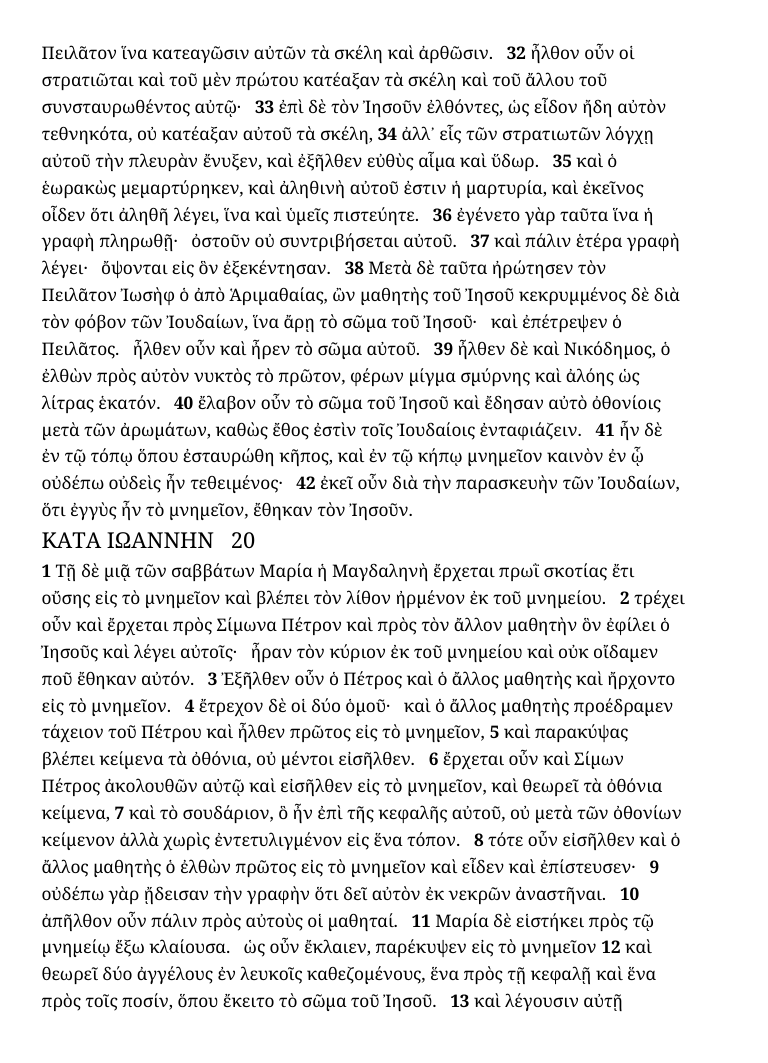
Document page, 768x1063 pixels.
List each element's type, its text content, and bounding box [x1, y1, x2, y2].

text ΚΑΤΑ ΙΩΑΝΝΗΝ 20 [41, 525, 685, 555]
text Πειλᾶτον ἵνα κατεαγῶσιν αὐτῶν τὰ σκέλη καὶ ἀρθῶσιν. 32 ἦλθον οὖν οἱ στρατιῶται καὶ τοῦ μὲν πρώτου κατέαξαν τὰ σκέλη καὶ τοῦ ἄλλου τοῦ συνσταυρωθέντος αὐτῷ· 33 ἐπὶ δὲ τὸν Ἰησοῦν ἐλθόντες, ὡς εἶδον ἤδη αὐτὸν τεθνηκότα, οὐ κατέαξαν αὐτοῦ τὰ σκέλη, 34 ἀλλ᾽ εἷς τῶν στρατιωτῶν λόγχῃ αὐτοῦ τὴν πλευρὰν ἔνυξεν, καὶ ἐξῆλθεν εὐθὺς αἷμα καὶ ὕδωρ. 35 καὶ ὁ ἑωρακὼς μεμαρτύρηκεν, καὶ ἀληθινὴ αὐτοῦ ἐστιν ἡ μαρτυρία, καὶ ἐκεῖνος οἶδεν ὅτι ἀληθῆ λέγει, ἵνα καὶ ὑμεῖς πιστεύητε. 36 ἐγένετο γὰρ ταῦτα ἵνα ἡ γραφὴ πληρωθῇ· ὀστοῦν οὐ συντριβήσεται αὐτοῦ. 37 καὶ πάλιν ἑτέρα γραφὴ λέγει· ὄψονται εἰς ὃν ἐξεκέντησαν. 38 Μετὰ δὲ ταῦτα ἠρώτησεν τὸν Πειλᾶτον Ἰωσὴφ ὁ ἀπὸ Ἁριμαθαίας, ὢν μαθητὴς τοῦ Ἰησοῦ κεκρυμμένος δὲ διὰ τὸν φόβον τῶν Ἰουδαίων, ἵνα ἄρῃ τὸ σῶμα τοῦ Ἰησοῦ· καὶ ἐπέτρεψεν ὁ Πειλᾶτος. ἦλθεν οὖν καὶ ἦρεν τὸ σῶμα αὐτοῦ. 39 ἦλθεν δὲ καὶ Νικόδημος, ὁ ἐλθὼν πρὸς αὐτὸν νυκτὸς τὸ πρῶτον, φέρων μίγμα σμύρνης καὶ ἀλόης ὡς λίτρας ἑκατόν. 40 ἔλαβον οὖν τὸ σῶμα τοῦ Ἰησοῦ καὶ ἔδησαν αὐτὸ ὀθονίοις μετὰ τῶν ἀρωμάτων, καθὼς ἔθος ἐστὶν τοῖς Ἰουδαίοις ἐνταφιάζειν. 41 ἦν δὲ ἐν τῷ τόπῳ ὅπου ἐσταυρώθη κῆπος, καὶ ἐν τῷ κήπῳ μνημεῖον καινὸν ἐν ᾧ οὐδέπω οὐδεὶς ἦν τεθειμένος· 42 ἐκεῖ οὖν διὰ τὴν παρασκευὴν τῶν Ἰουδαίων, ὅτι ἐγγὺς ἦν τὸ μνημεῖον, ἔθηκαν τὸν Ἰησοῦν. [41, 41, 685, 522]
text 1 Τῇ δὲ μιᾷ τῶν σαββάτων Μαρία ἡ Μαγδαληνὴ ἔρχεται πρωῒ σκοτίας ἔτι οὔσης εἰς τὸ μνημεῖον καὶ βλέπει τὸν λίθον ἠρμένον ἐκ τοῦ μνημείου. 2 τρέχει οὖν καὶ ἔρχεται πρὸς Σίμωνα Πέτρον καὶ πρὸς τὸν ἄλλον μαθητὴν ὃν ἐφίλει ὁ Ἰησοῦς καὶ λέγει αὐτοῖς· ἦραν τὸν κύριον ἐκ τοῦ μνημείου καὶ οὐκ οἴδαμεν ποῦ ἔθηκαν αὐτόν. 3 Ἐξῆλθεν οὖν ὁ Πέτρος καὶ ὁ ἄλλος μαθητὴς καὶ ἤρχοντο εἰς τὸ μνημεῖον. 4 ἔτρεχον δὲ οἱ δύο ὁμοῦ· καὶ ὁ ἄλλος μαθητὴς προέδραμεν τάχειον τοῦ Πέτρου καὶ ἦλθεν πρῶτος εἰς τὸ μνημεῖον, 5 καὶ παρακύψας βλέπει κείμενα τὰ ὀθόνια, οὐ μέντοι εἰσῆλθεν. 6 ἔρχεται οὖν καὶ Σίμων Πέτρος ἀκολουθῶν αὐτῷ καὶ εἰσῆλθεν εἰς τὸ μνημεῖον, καὶ θεωρεῖ τὰ ὀθόνια κείμενα, 7 καὶ τὸ σουδάριον, ὃ ἦν ἐπὶ τῆς κεφαλῆς αὐτοῦ, οὐ μετὰ τῶν ὀθονίων κείμενον ἀλλὰ χωρὶς ἐντετυλιγμένον εἰς ἕνα τόπον. 8 τότε οὖν εἰσῆλθεν καὶ ὁ ἄλλος μαθητὴς ὁ ἐλθὼν πρῶτος εἰς τὸ μνημεῖον καὶ εἶδεν καὶ ἐπίστευσεν· 9 οὐδέπω γὰρ ᾔδεισαν τὴν γραφὴν ὅτι δεῖ αὐτὸν ἐκ νεκρῶν ἀναστῆναι. 10 ἀπῆλθον οὖν πάλιν πρὸς αὐτοὺς οἱ μαθηταί. 11 Μαρία δὲ εἱστήκει πρὸς τῷ μνημείῳ ἔξω κλαίουσα. ὡς οὖν ἔκλαιεν, παρέκυψεν εἰς τὸ μνημεῖον 12 καὶ θεωρεῖ δύο ἀγγέλους ἐν λευκοῖς καθεζομένους, ἕνα πρὸς τῇ κεφαλῇ καὶ ἕνα πρὸς τοῖς ποσίν, ὅπου ἔκειτο τὸ σῶμα τοῦ Ἰησοῦ. 13 καὶ λέγουσιν αὐτῇ [41, 559, 685, 1013]
